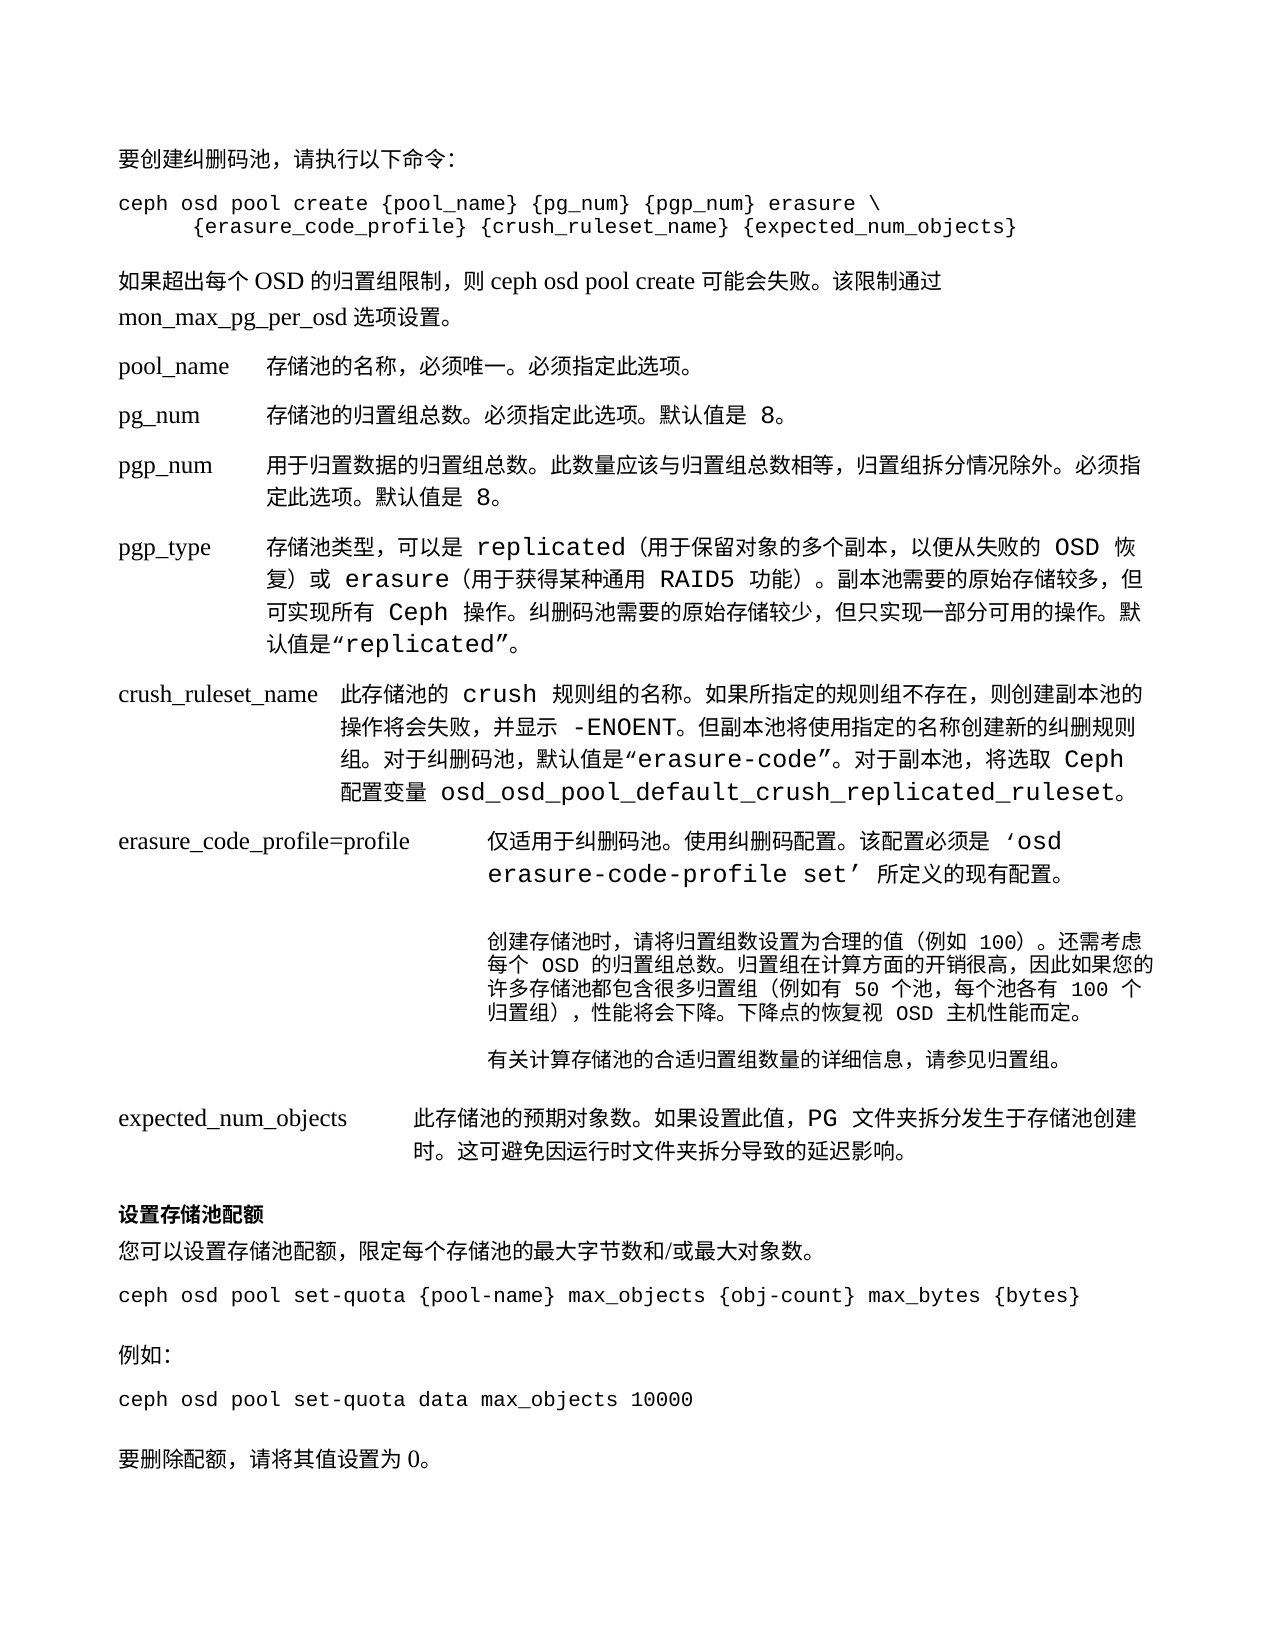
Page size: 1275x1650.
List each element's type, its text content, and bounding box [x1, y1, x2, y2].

text pgp_num 用于归置数据的归置组总数。此数量应该与归置组总数相等，归置组拆分情况除外。必须指 定此选项。默认值是 8。 [118, 450, 1157, 513]
text 有关计算存储池的合适归置组数量的详细信息，请参见归置组。 [118, 1050, 1157, 1074]
text 要创建纠删码池，请执行以下命令： [118, 142, 1157, 173]
text ceph osd pool set-quota data max_objects 10000 [118, 1389, 1157, 1413]
text 例如： [118, 1338, 1157, 1370]
text crush_ruleset_name 此存储池的 crush 规则组的名称。如果所指定的规则组不存在，则创建副本池的 操作将会失败，并显示 -ENOENT。但副本池将使用指定的名称创建新的纠删规则 组。对于纠删码池，默认值是“erasure-code”。对于副本池，将选取 Ceph 配置变量 osd_osd_pool_default_crush_replicated_ruleset。 [118, 679, 1157, 807]
text pool_name 存储池的名称，必须唯一。必须指定此选项。 [118, 351, 1157, 381]
text 如果超出每个 OSD 的归置组限制，则 ceph osd pool create 可能会失败。该限制通过 mon_max_pg_per_osd 选项设置。 [118, 264, 1157, 332]
text 您可以设置存储池配额，限定每个存储池的最大字节数和/或最大对象数。 [118, 1234, 1157, 1266]
text expected_num_objects 此存储池的预期对象数。如果设置此值，PG 文件夹拆分发生于存储池创建 时。这可避免因运行时文件夹拆分导致的延迟影响。 [118, 1103, 1157, 1167]
text pg_num 存储池的归置组总数。必须指定此选项。默认值是 8。 [118, 400, 1157, 431]
text ceph osd pool set-quota {pool-name} max_objects {obj-count} max_bytes {bytes} [118, 1285, 1157, 1309]
subtitle 设置存储池配额 [118, 1198, 1157, 1228]
text ceph osd pool create {pool_name} {pg_num} {pgp_num} erasure \ {erasure_code_profile} {crush_ruleset_name} {expected_num_objects} [118, 193, 1157, 240]
text pgp_type 存储池类型，可以是 replicated（用于保留对象的多个副本，以便从失败的 OSD 恢 复）或 erasure（用于获得某种通用 RAID5 功能）。副本池需要的原始存储较多，但 可实现所有 Ceph 操作。纠删码池需要的原始存储较少，但只实现一部分可用的操作。默 认值是“replicated”。 [118, 532, 1157, 660]
text erasure_code_profile=profile 仅适用于纠删码池。使用纠删码配置。该配置必须是 ‘osd erasure-code-profile set’ 所定义的现有配置。 [118, 826, 1157, 889]
text 要删除配额，请将其值设置为 0。 [118, 1442, 1157, 1474]
text 创建存储池时，请将归置组数设置为合理的值（例如 100）。还需考虑 每个 OSD 的归置组总数。归置组在计算方面的开销很高，因此如果您的 许多存储池都包含很多归置组（例如有 50 个池，每个池各有 100 个 归置组），性能将会下降。下降点的恢复视 OSD 主机性能而定。 [118, 932, 1157, 1026]
